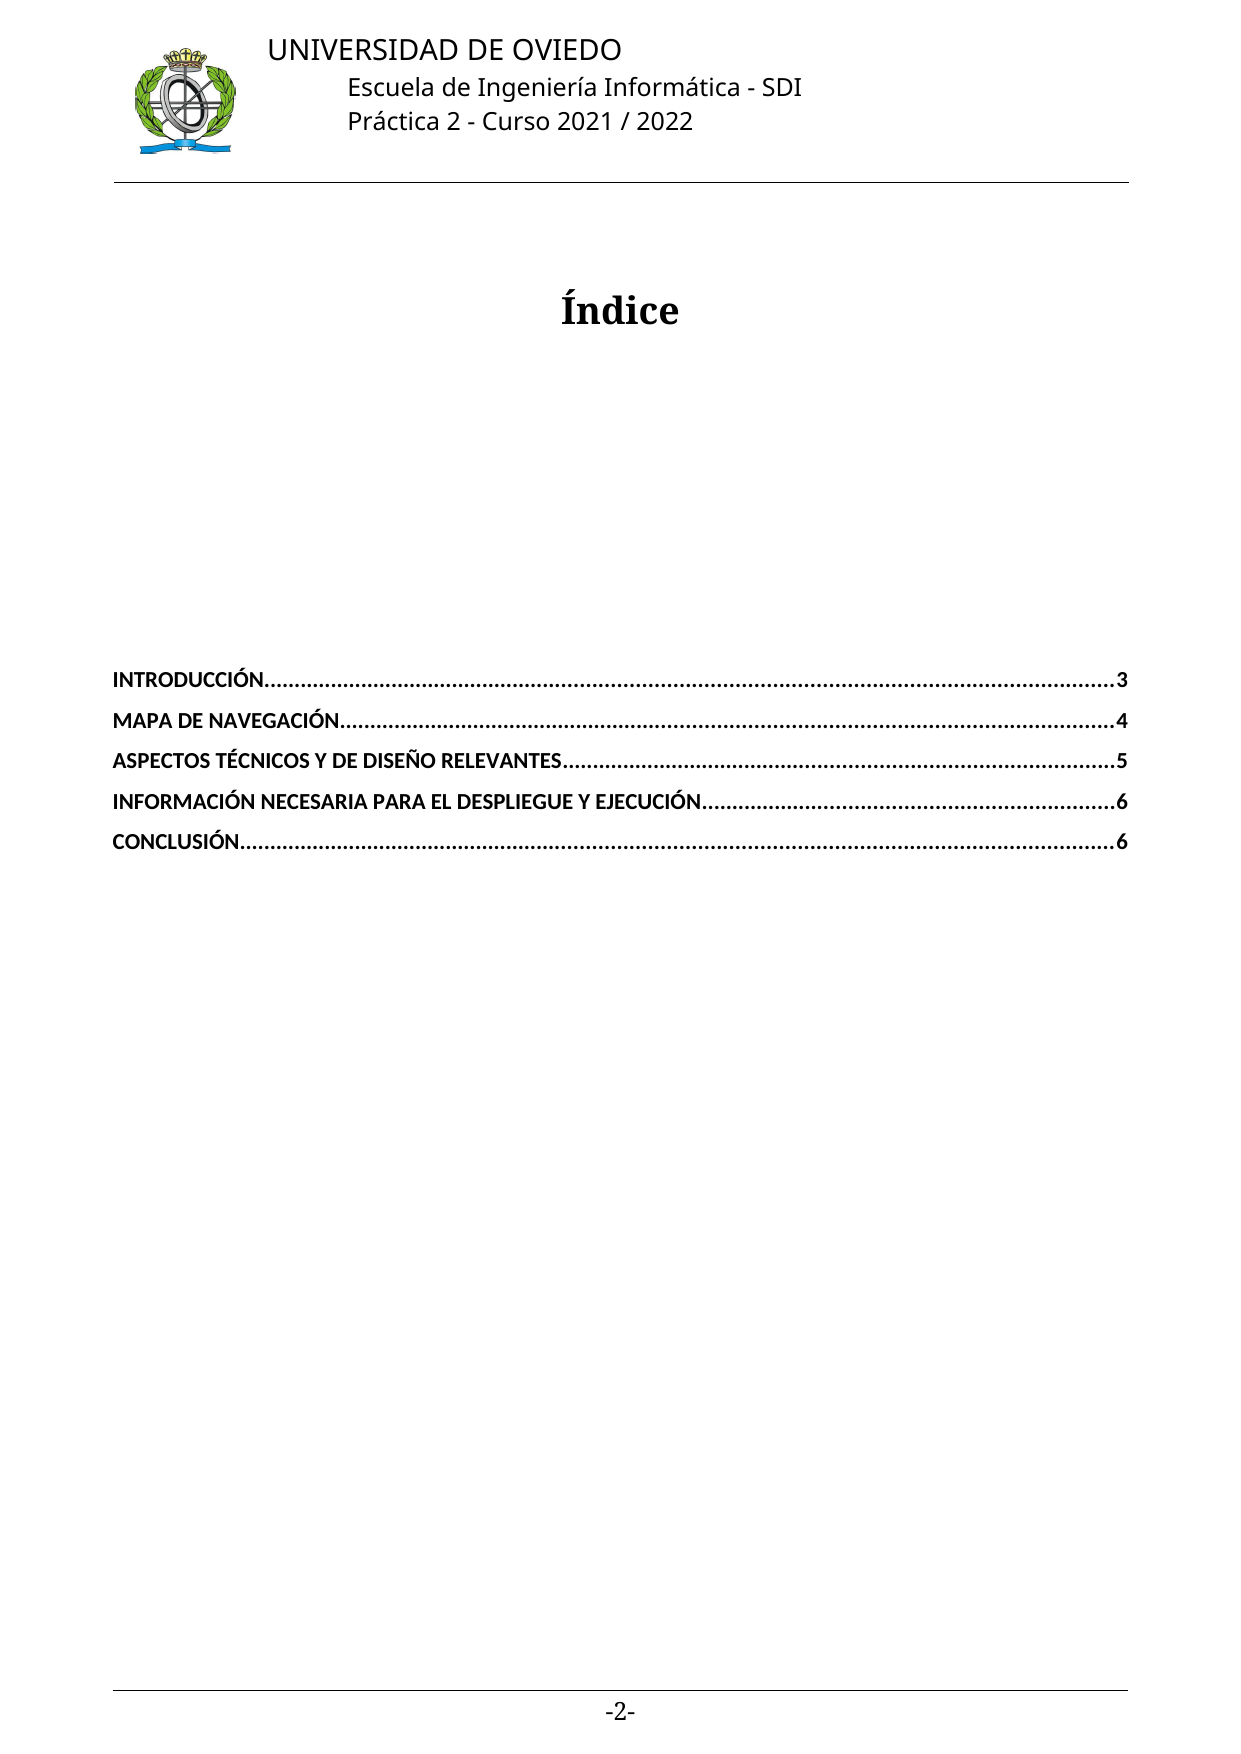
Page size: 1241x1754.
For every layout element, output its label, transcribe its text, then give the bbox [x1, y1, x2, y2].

text Mapa de navegación 4 [112, 706, 1128, 734]
text Información necesaria para el despliegue y ejecución 6 [112, 787, 1128, 815]
text Aspectos técnicos y de diseño relevantes 5 [112, 746, 1128, 774]
picture [125, 42, 238, 157]
text Conclusión 6 [112, 827, 1128, 856]
text Introducción 3 [112, 665, 1128, 693]
text Índice [112, 284, 1128, 335]
